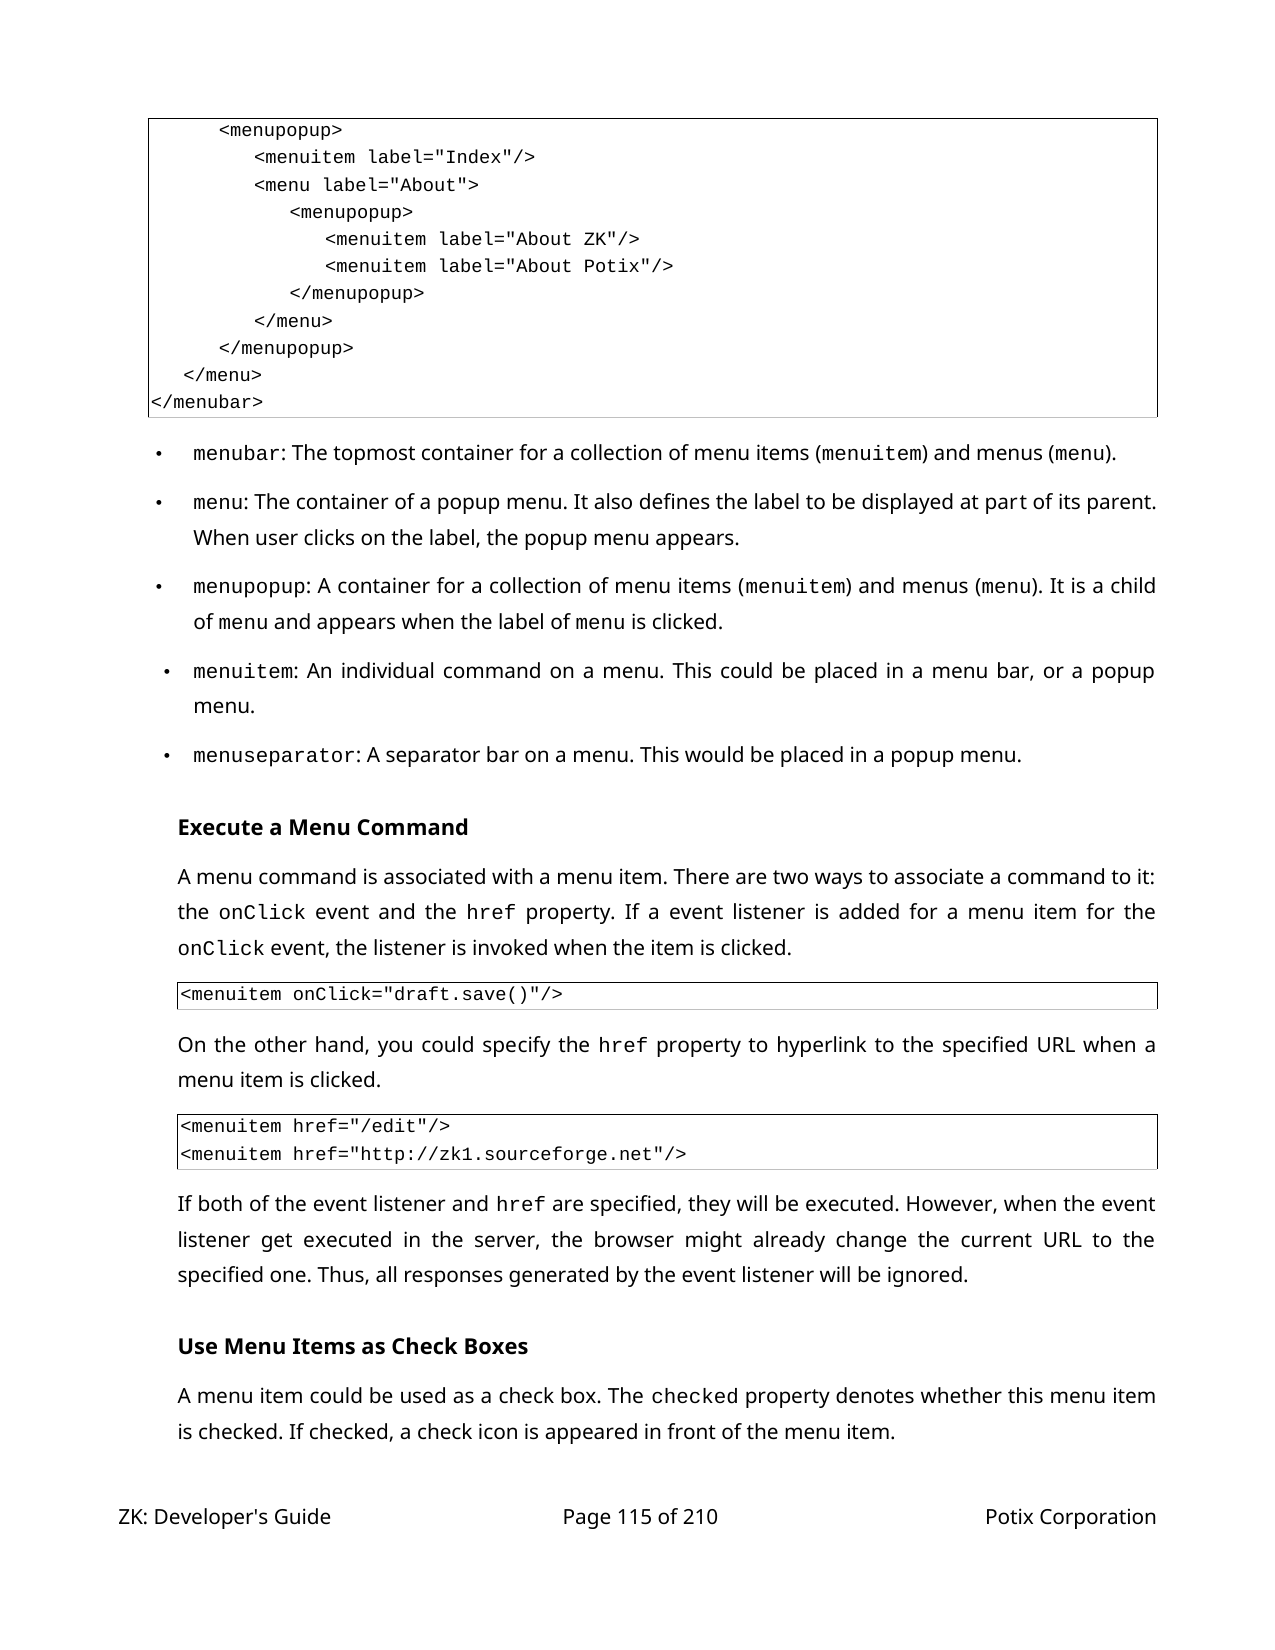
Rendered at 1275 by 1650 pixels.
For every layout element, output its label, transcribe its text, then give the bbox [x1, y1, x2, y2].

list menubar: The topmost container for a collection of menu items (menuitem) and menus (menu). [156, 438, 1157, 466]
list menu: The container of a popup menu. It also defines the label to be displayed at part of its parent. When user clicks on the label, the popup menu appears. [156, 487, 1157, 551]
text <menuitem onClick="draft.save()"/> [178, 983, 1157, 1009]
text <menuitem label="Index"/> [149, 145, 1157, 169]
text <menuitem label="About Potix"/> [149, 254, 1157, 278]
text On the other hand, you could specify the href property to hyperlink to the specified URL when a menu item is clicked. [177, 1030, 1157, 1094]
text </menu> [149, 363, 1157, 387]
list menupopup: A container for a collection of menu items (menuitem) and menus (menu). It is a child of menu and appears when the label of menu is clicked. [156, 571, 1157, 636]
text <menu label="About"> [149, 172, 1157, 197]
text A menu command is associated with a menu item. There are two ways to associate a command to it: the onClick event and the href property. If a event listener is added for a menu item for the onClick event, the listener is invoked when the item is clicked. [177, 862, 1157, 961]
text A menu item could be used as a check box. The checked property denotes whether this menu item is checked. If checked, a check icon is appeared in front of the menu item. [177, 1382, 1157, 1445]
text <menupopup> [149, 119, 1157, 142]
text </menu> [149, 308, 1157, 333]
list menuitem: An individual command on a menu. This could be placed in a menu bar, or a popup menu. [164, 656, 1157, 720]
text </menubar> [149, 390, 1157, 417]
text </menupopup> [149, 281, 1157, 306]
list menuseparator: A separator bar on a menu. This would be placed in a popup menu. [164, 741, 1157, 769]
subtitle Use Menu Items as Check Boxes [177, 1331, 1157, 1361]
text </menupopup> [149, 336, 1157, 360]
text <menuitem label="About ZK"/> [149, 227, 1157, 251]
text <menupopup> [149, 200, 1157, 224]
text If both of the event listener and href are specified, they will be executed. However, when the event listener get executed in the server, the browser might already change the current URL to the specified one. Thus, all responses generated by the event listener will be ignored. [177, 1189, 1157, 1288]
subtitle Execute a Menu Command [177, 812, 1157, 842]
text <menuitem href="/edit"/> [178, 1115, 1157, 1139]
text <menuitem href="http://zk1.sourceforge.net"/> [178, 1142, 1157, 1169]
